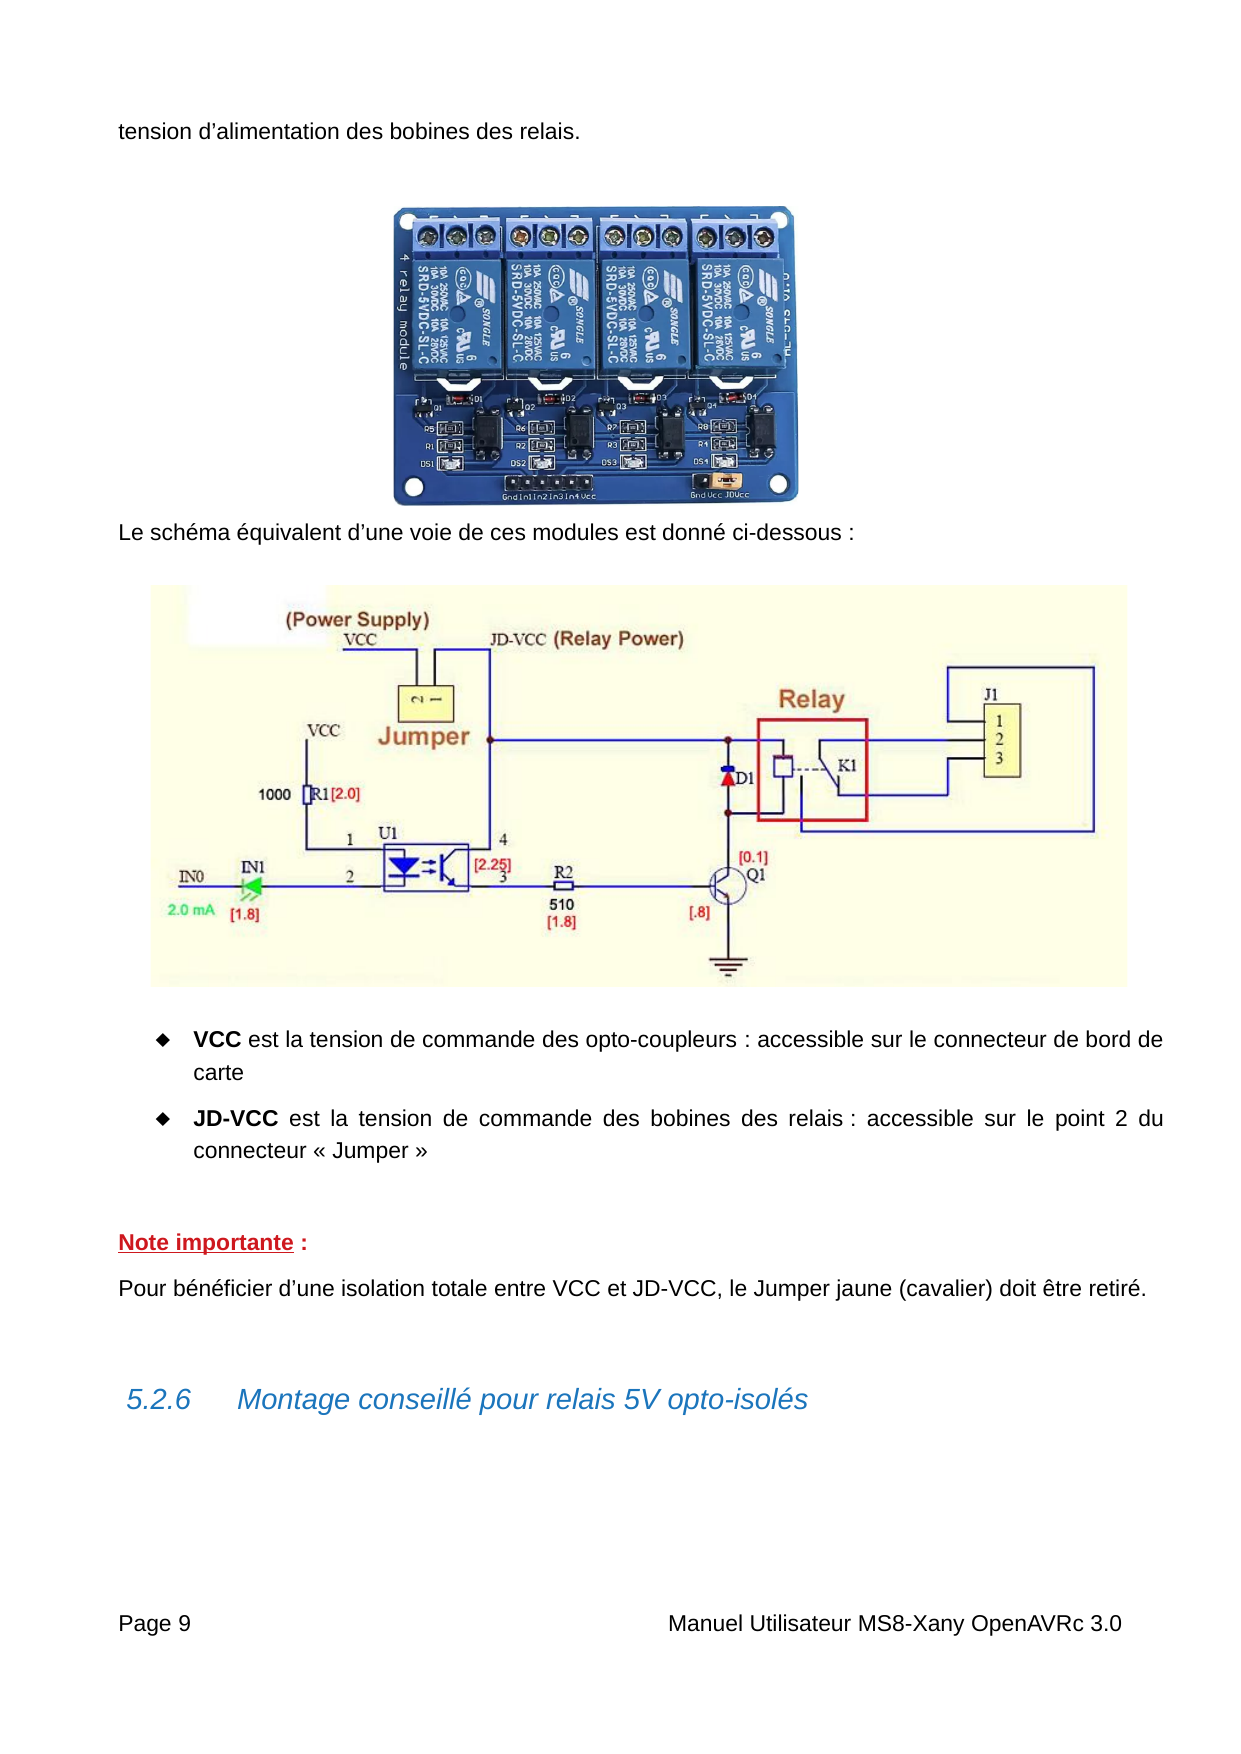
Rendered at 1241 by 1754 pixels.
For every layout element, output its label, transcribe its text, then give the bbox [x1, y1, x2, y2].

list VCC est la tension de commande des opto-coupleurs : accessible sur le connecteur de bord de carte [156, 1026, 1164, 1085]
text Note importante : [118, 1229, 1164, 1255]
subtitle Montage conseillé pour relais 5V opto-isolés [118, 1382, 1164, 1416]
text Pour bénéficier d’une isolation totale entre VCC et JD-VCC, le Jumper jaune (cavalier) doit être retiré. [118, 1275, 1164, 1302]
text tension d’alimentation des bobines des relais. [118, 118, 1164, 144]
text Le schéma équivalent d’une voie de ces modules est donné ci-dessous : [118, 519, 1164, 545]
picture [393, 206, 799, 506]
list JD-VCC est la tension de commande des bobines des relais : accessible sur le point 2 du connecteur « Jumper » [156, 1105, 1164, 1163]
picture [150, 585, 1128, 987]
